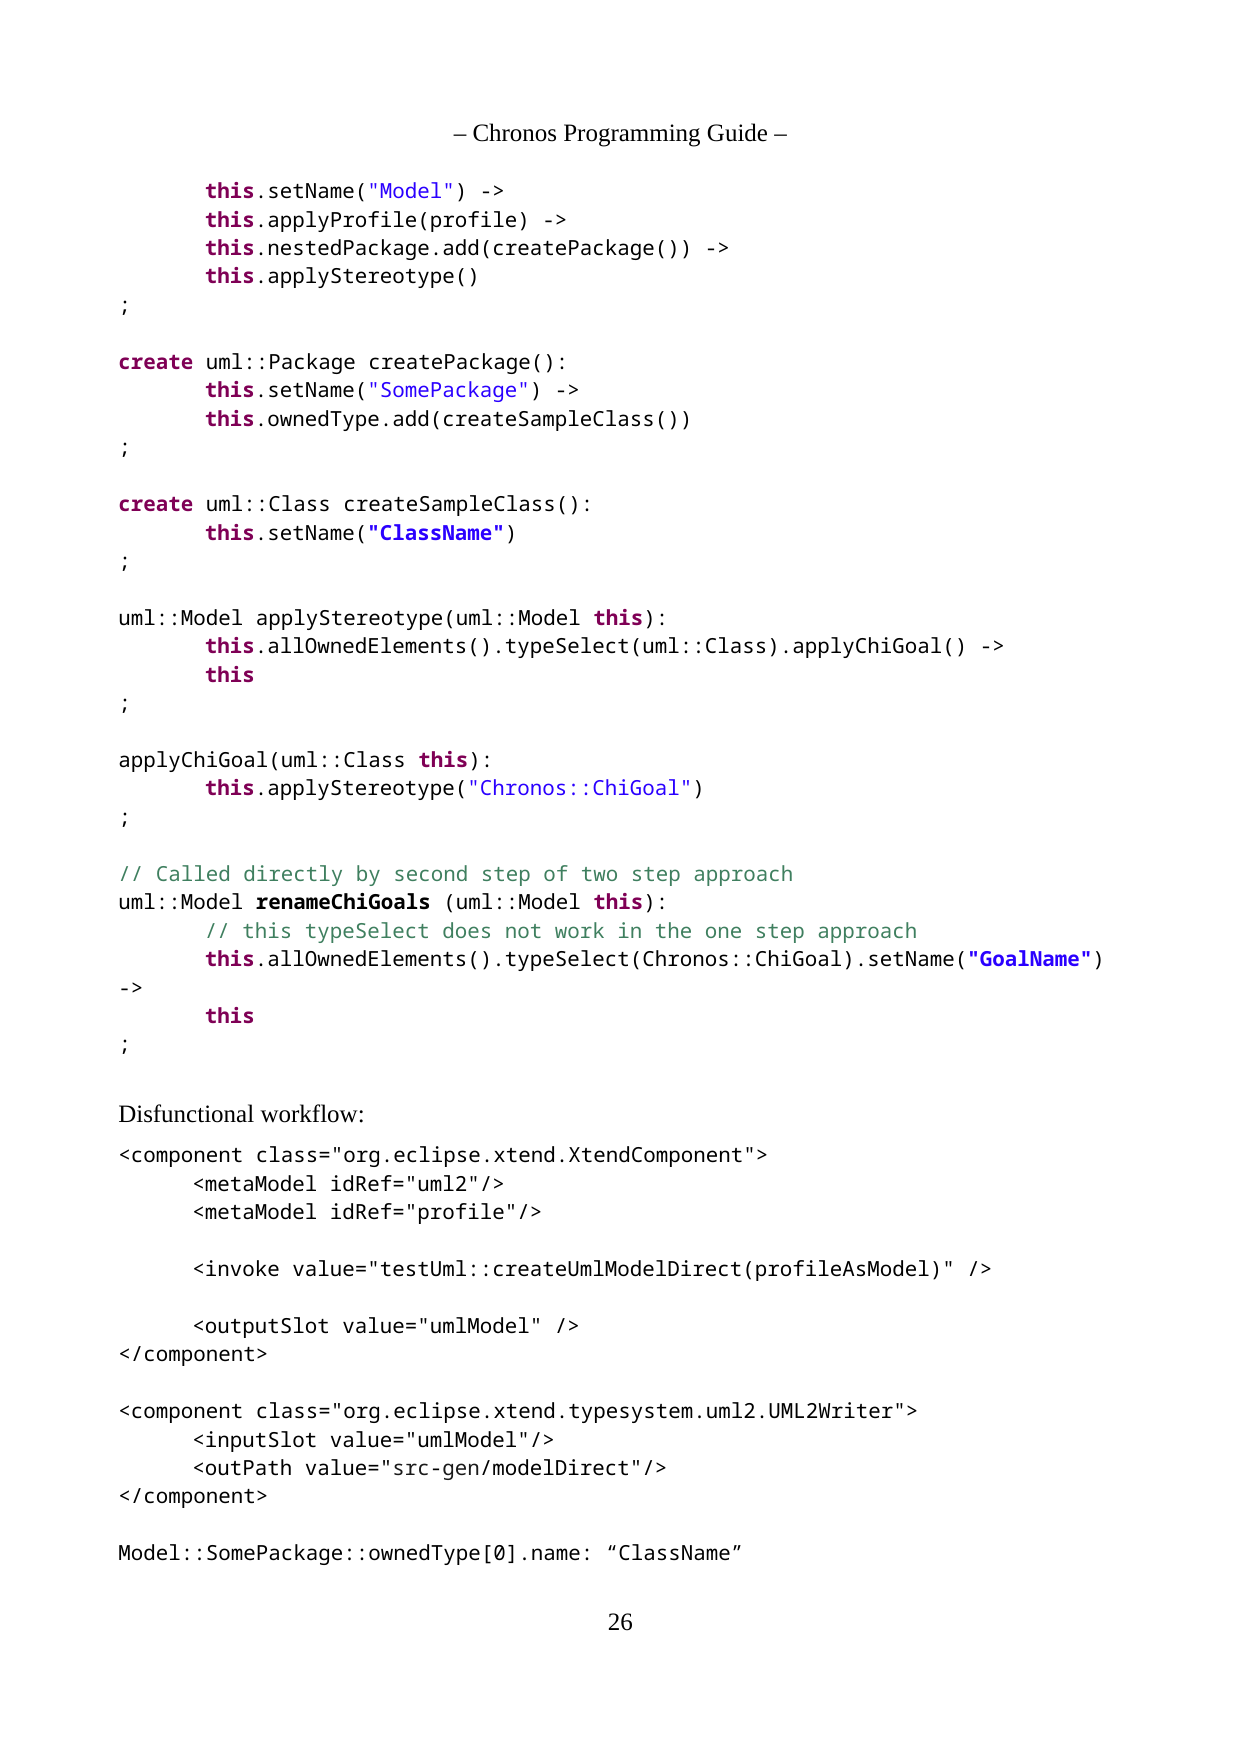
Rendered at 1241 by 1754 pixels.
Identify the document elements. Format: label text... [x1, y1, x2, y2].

text <metaModel idRef="uml2"/> [118, 1169, 1122, 1197]
text <component class="org.eclipse.xtend.typesystem.uml2.UML2Writer"> [118, 1396, 1122, 1425]
text <outputSlot value="umlModel" /> [118, 1311, 1122, 1339]
text this [118, 660, 1122, 688]
text <metaModel idRef="profile"/> [118, 1197, 1122, 1226]
text uml::Model renameChiGoals (uml::Model this): [118, 887, 1122, 916]
text this.setName("Model") -> [118, 176, 1122, 205]
text Model::SomePackage::ownedType[0].name: “ClassName” [118, 1538, 1122, 1567]
text uml::Model applyStereotype(uml::Model this): [118, 603, 1122, 631]
text this.allOwnedElements().typeSelect(uml::Class).applyChiGoal() -> [118, 631, 1122, 660]
text this [118, 1001, 1122, 1029]
text ; [118, 432, 1122, 461]
text ; [118, 546, 1122, 574]
text ; [118, 688, 1122, 717]
text this.allOwnedElements().typeSelect(Chronos::ChiGoal).setName("GoalName") -> [118, 944, 1122, 1001]
text this.ownedType.add(createSampleClass()) [118, 404, 1122, 432]
text this.nestedPackage.add(createPackage()) -> [118, 233, 1122, 262]
text create uml::Package createPackage(): [118, 347, 1122, 375]
text </component> [118, 1339, 1122, 1368]
text <inputSlot value="umlModel"/> [118, 1425, 1122, 1453]
text <invoke value="testUml::createUmlModelDirect(profileAsModel)" /> [118, 1254, 1122, 1283]
text ; [118, 802, 1122, 830]
text // this typeSelect does not work in the one step approach [118, 916, 1122, 944]
text this.setName("ClassName") [118, 518, 1122, 546]
text Disfunctional workflow: [118, 1099, 1122, 1128]
text this.setName("SomePackage") -> [118, 375, 1122, 404]
text applyChiGoal(uml::Class this): [118, 745, 1122, 773]
text this.applyStereotype() [118, 262, 1122, 290]
text create uml::Class createSampleClass(): [118, 489, 1122, 518]
text </component> [118, 1482, 1122, 1510]
text this.applyStereotype("Chronos::ChiGoal") [118, 773, 1122, 802]
text <outPath value="src-gen/modelDirect"/> [118, 1453, 1122, 1482]
text ; [118, 290, 1122, 318]
text // Called directly by second step of two step approach [118, 859, 1122, 887]
text this.applyProfile(profile) -> [118, 205, 1122, 233]
text <component class="org.eclipse.xtend.XtendComponent"> [118, 1140, 1122, 1169]
text ; [118, 1029, 1122, 1058]
